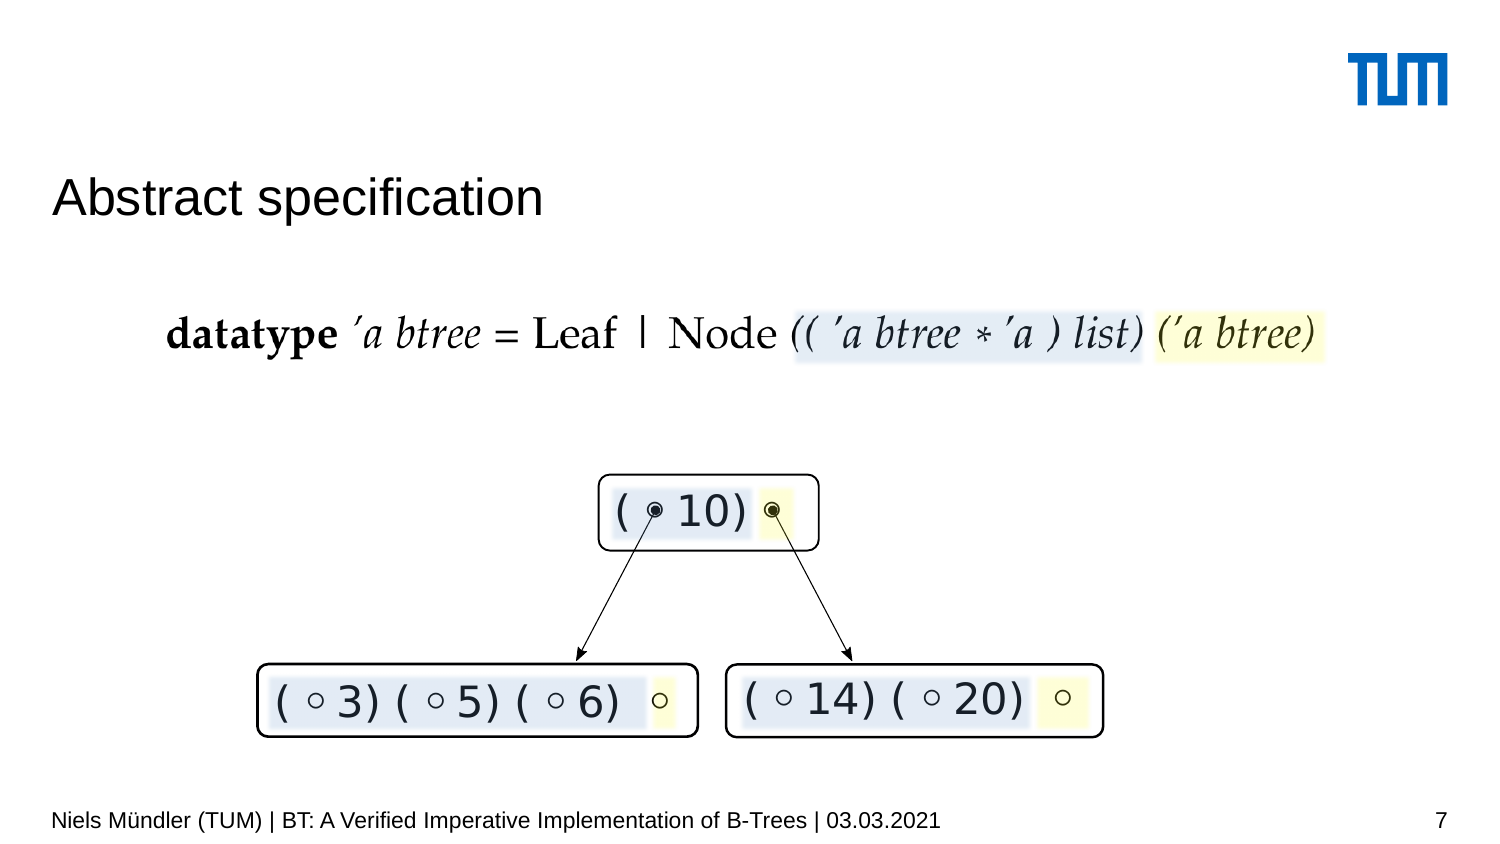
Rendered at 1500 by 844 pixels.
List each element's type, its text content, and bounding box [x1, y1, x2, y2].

picture [255, 472, 1152, 739]
text_box [655, 679, 674, 727]
text_box [1039, 679, 1087, 727]
picture [135, 295, 1329, 367]
text_box [744, 679, 1028, 727]
text_box [271, 679, 645, 728]
title Abstract specification [52, 159, 1449, 227]
text_box [797, 313, 1140, 361]
text_box [1157, 313, 1323, 361]
text_box [761, 490, 792, 538]
text_box [614, 490, 750, 538]
